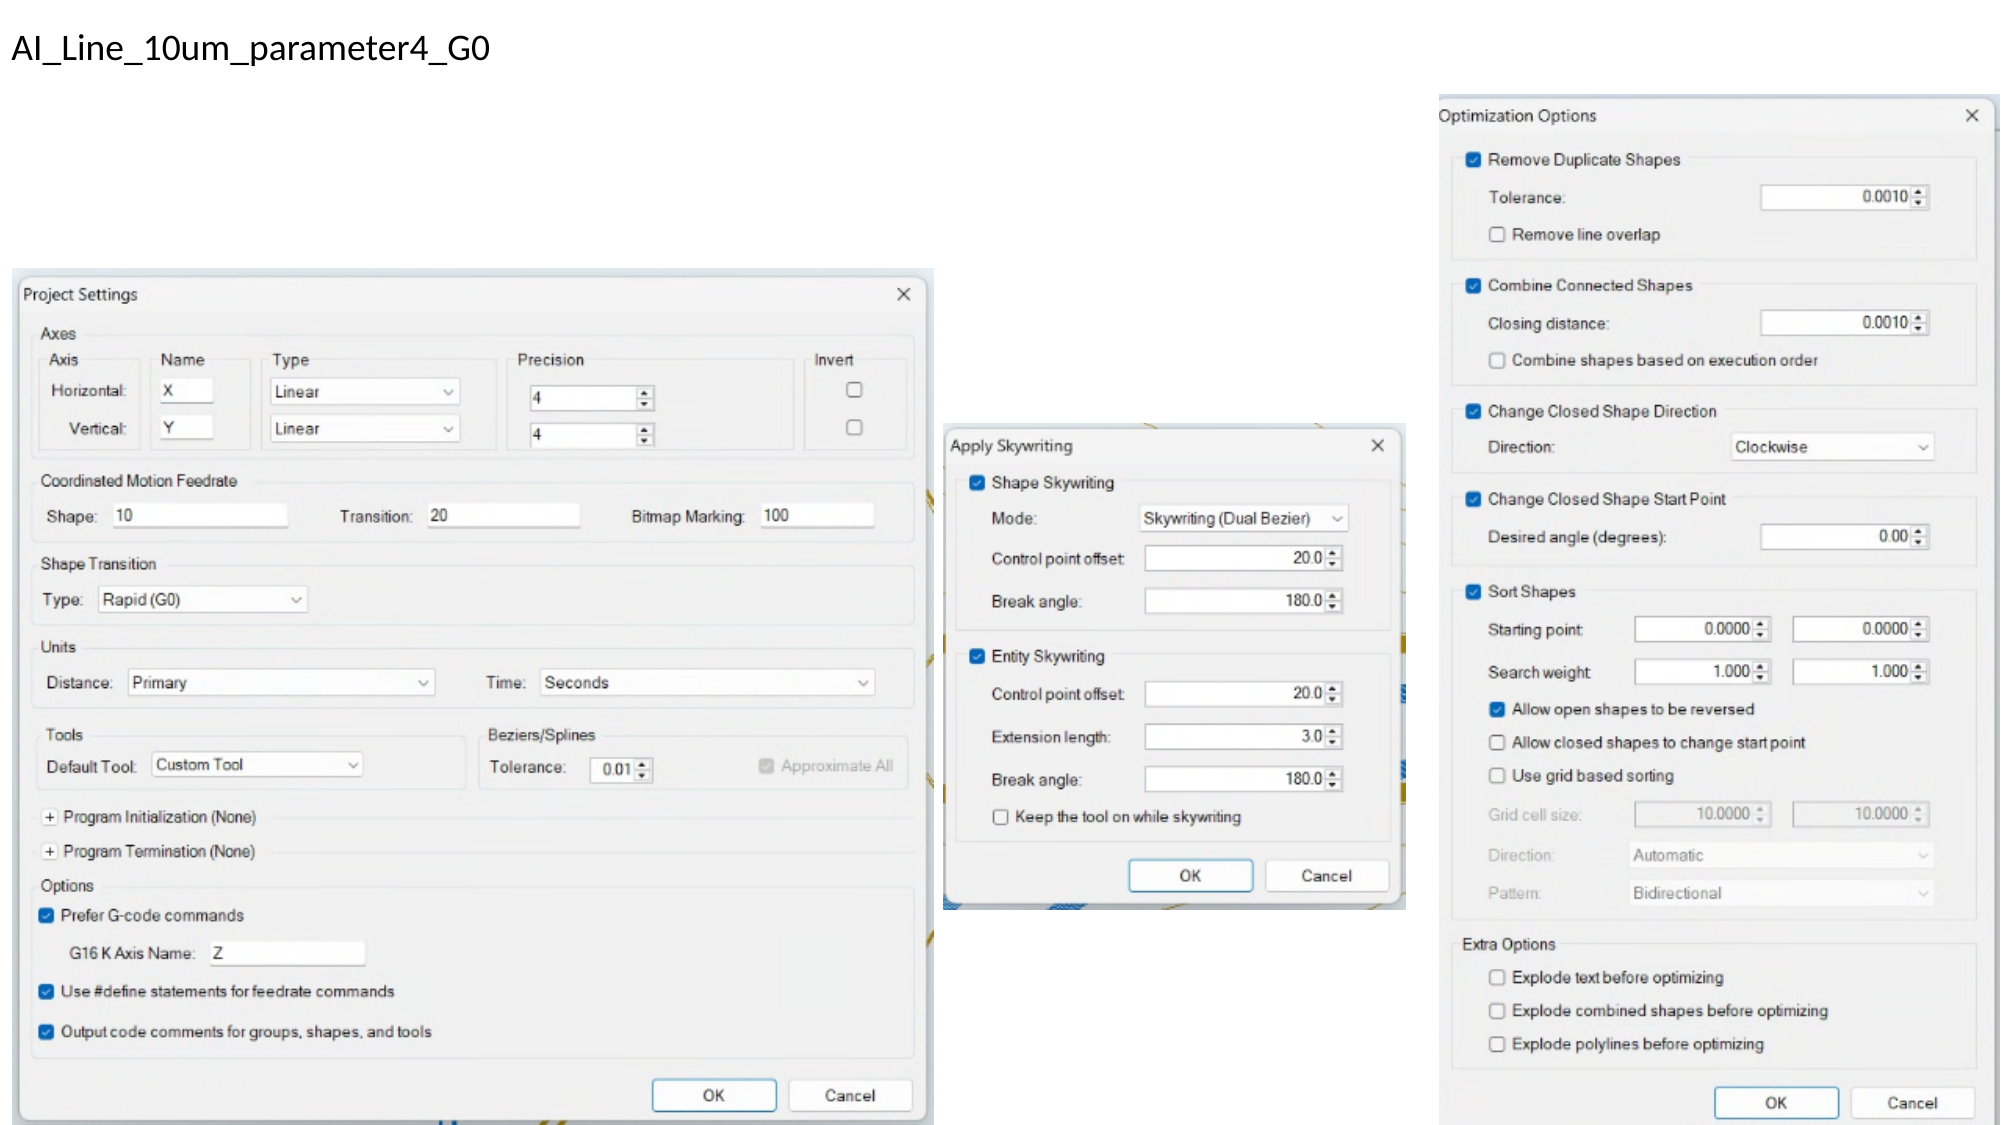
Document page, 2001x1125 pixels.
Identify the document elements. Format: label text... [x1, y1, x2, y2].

title AI_Line_10um_parameter4_G0 [11, 0, 1737, 159]
picture [12, 268, 934, 1125]
picture [1439, 94, 2000, 1125]
picture [943, 423, 1406, 910]
